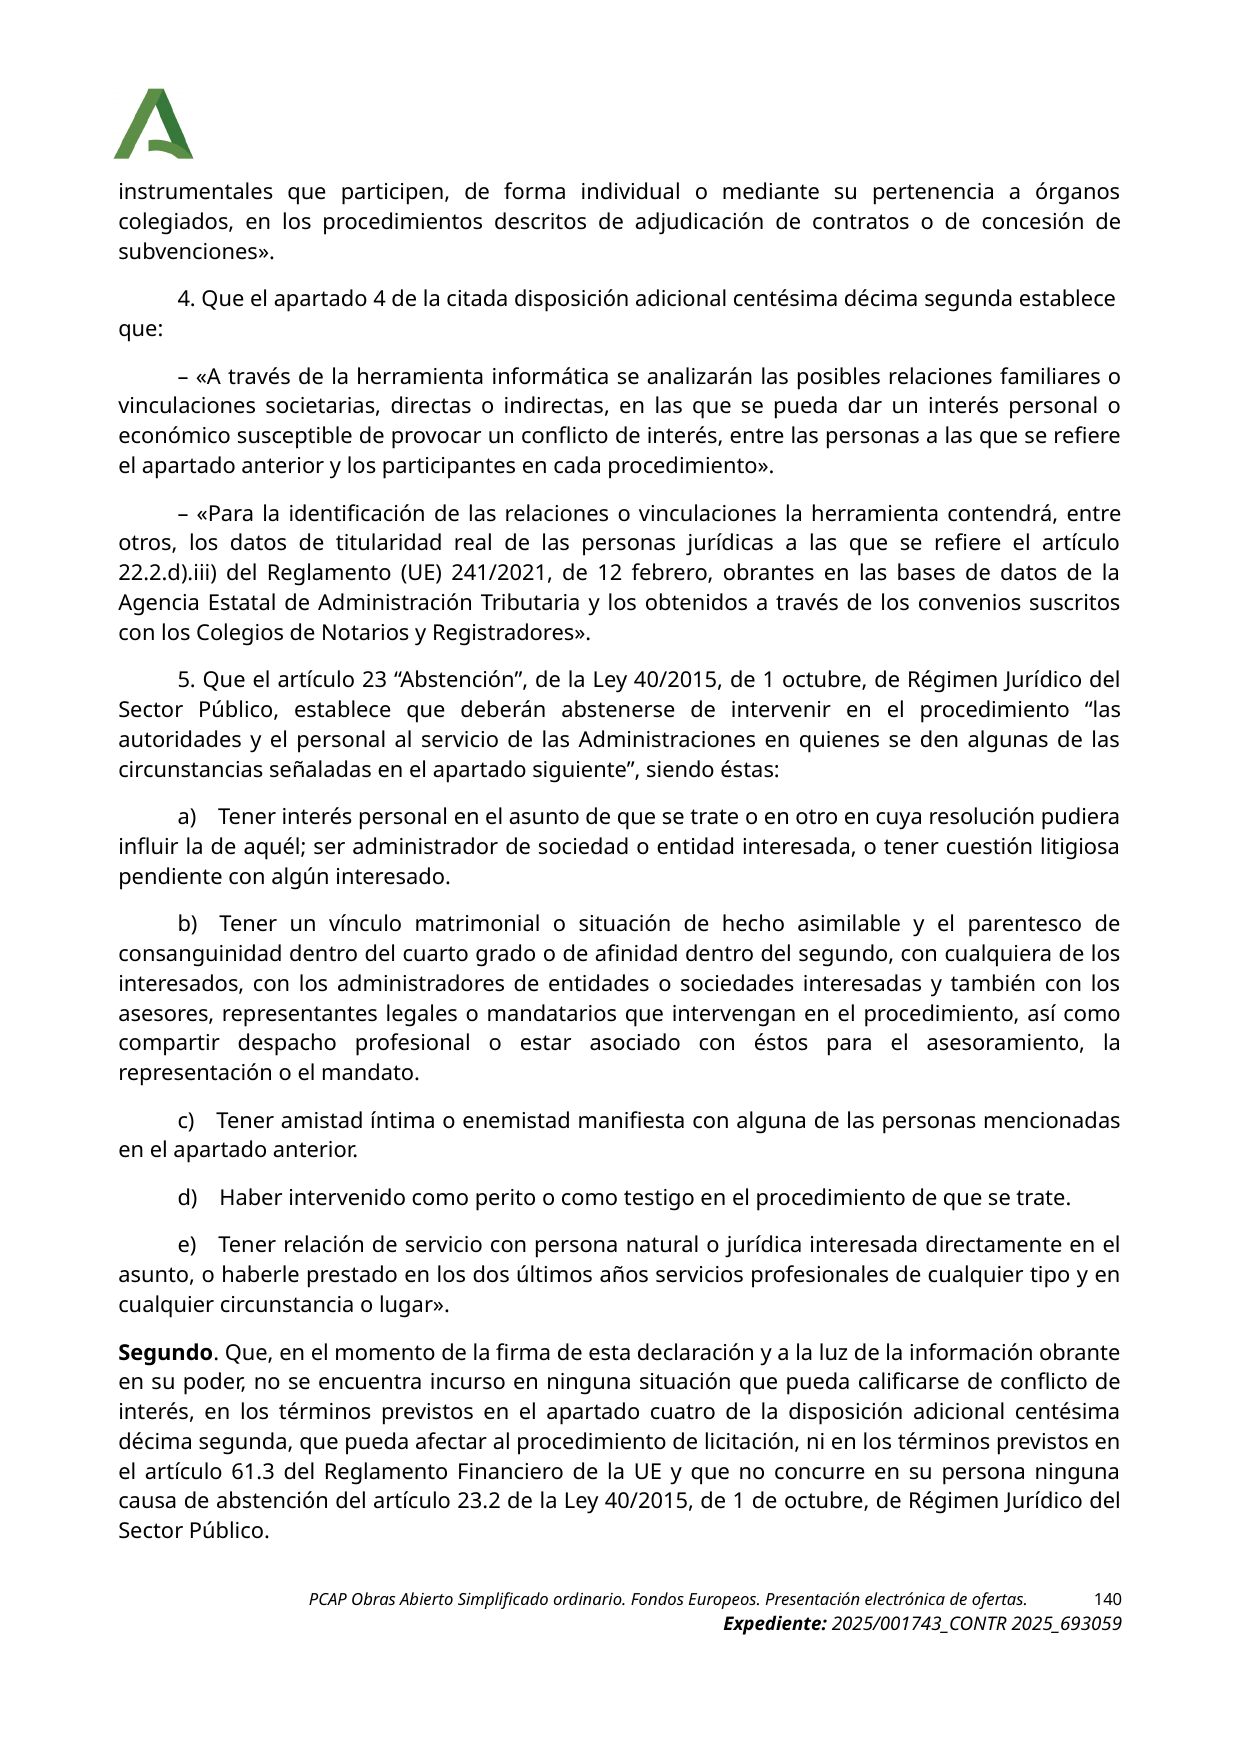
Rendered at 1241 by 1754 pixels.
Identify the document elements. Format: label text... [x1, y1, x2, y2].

text c) Tener amistad íntima o enemistad manifiesta con alguna de las personas mencionadas en el apartado anterior. [118, 1105, 1122, 1164]
text Segundo. Que, en el momento de la firma de esta declaración y a la luz de la información obrante en su poder, no se encuentra incurso en ninguna situación que pueda calificarse de conflicto de interés, en los términos previstos en el apartado cuatro de la disposición adicional centésima décima segunda, que pueda afectar al procedimiento de licitación, ni en los términos previstos en el artículo 61.3 del Reglamento Financiero de la UE y que no concurre en su persona ninguna causa de abstención del artículo 23.2 de la Ley 40/2015, de 1 de octubre, de Régimen Jurídico del Sector Público. [118, 1337, 1122, 1545]
text – «Para la identificación de las relaciones o vinculaciones la herramienta contendrá, entre otros, los datos de titularidad real de las personas jurídicas a las que se refiere el artículo 22.2.d).iii) del Reglamento (UE) 241/2021, de 12 febrero, obrantes en las bases de datos de la Agencia Estatal de Administración Tributaria y los obtenidos a través de los convenios suscritos con los Colegios de Notarios y Registradores». [118, 498, 1122, 647]
text instrumentales que participen, de forma individual o mediante su pertenencia a órganos colegiados, en los procedimientos descritos de adjudicación de contratos o de concesión de subvenciones». [118, 176, 1122, 266]
text – «A través de la herramienta informática se analizarán las posibles relaciones familiares o vinculaciones societarias, directas o indirectas, en las que se pueda dar un interés personal o económico susceptible de provocar un conflicto de interés, entre las personas a las que se refiere el apartado anterior y los participantes en cada procedimiento». [118, 361, 1122, 480]
text e) Tener relación de servicio con persona natural o jurídica interesada directamente en el asunto, o haberle prestado en los dos últimos años servicios profesionales de cualquier tipo y en cualquier circunstancia o lugar». [118, 1229, 1122, 1319]
text a) Tener interés personal en el asunto de que se trate o en otro en cuya resolución pudiera influir la de aquél; ser administrador de sociedad o entidad interesada, o tener cuestión litigiosa pendiente con algún interesado. [118, 801, 1122, 891]
text b) Tener un vínculo matrimonial o situación de hecho asimilable y el parentesco de consanguinidad dentro del cuarto grado o de afinidad dentro del segundo, con cualquiera de los interesados, con los administradores de entidades o sociedades interesadas y también con los asesores, representantes legales o mandatarios que intervengan en el procedimiento, así como compartir despacho profesional o estar asociado con éstos para el asesoramiento, la representación o el mandato. [118, 908, 1122, 1087]
text d) Haber intervenido como perito o como testigo en el procedimiento de que se trate. [118, 1182, 1122, 1212]
picture [109, 84, 198, 163]
text 4. Que el apartado 4 de la citada disposición adicional centésima décima segunda establece que: [118, 283, 1122, 343]
text 5. Que el artículo 23 “Abstención”, de la Ley 40/2015, de 1 octubre, de Régimen Jurídico del Sector Público, establece que deberán abstenerse de intervenir en el procedimiento “las autoridades y el personal al servicio de las Administraciones en quienes se den algunas de las circunstancias señaladas en el apartado siguiente”, siendo éstas: [118, 664, 1122, 783]
